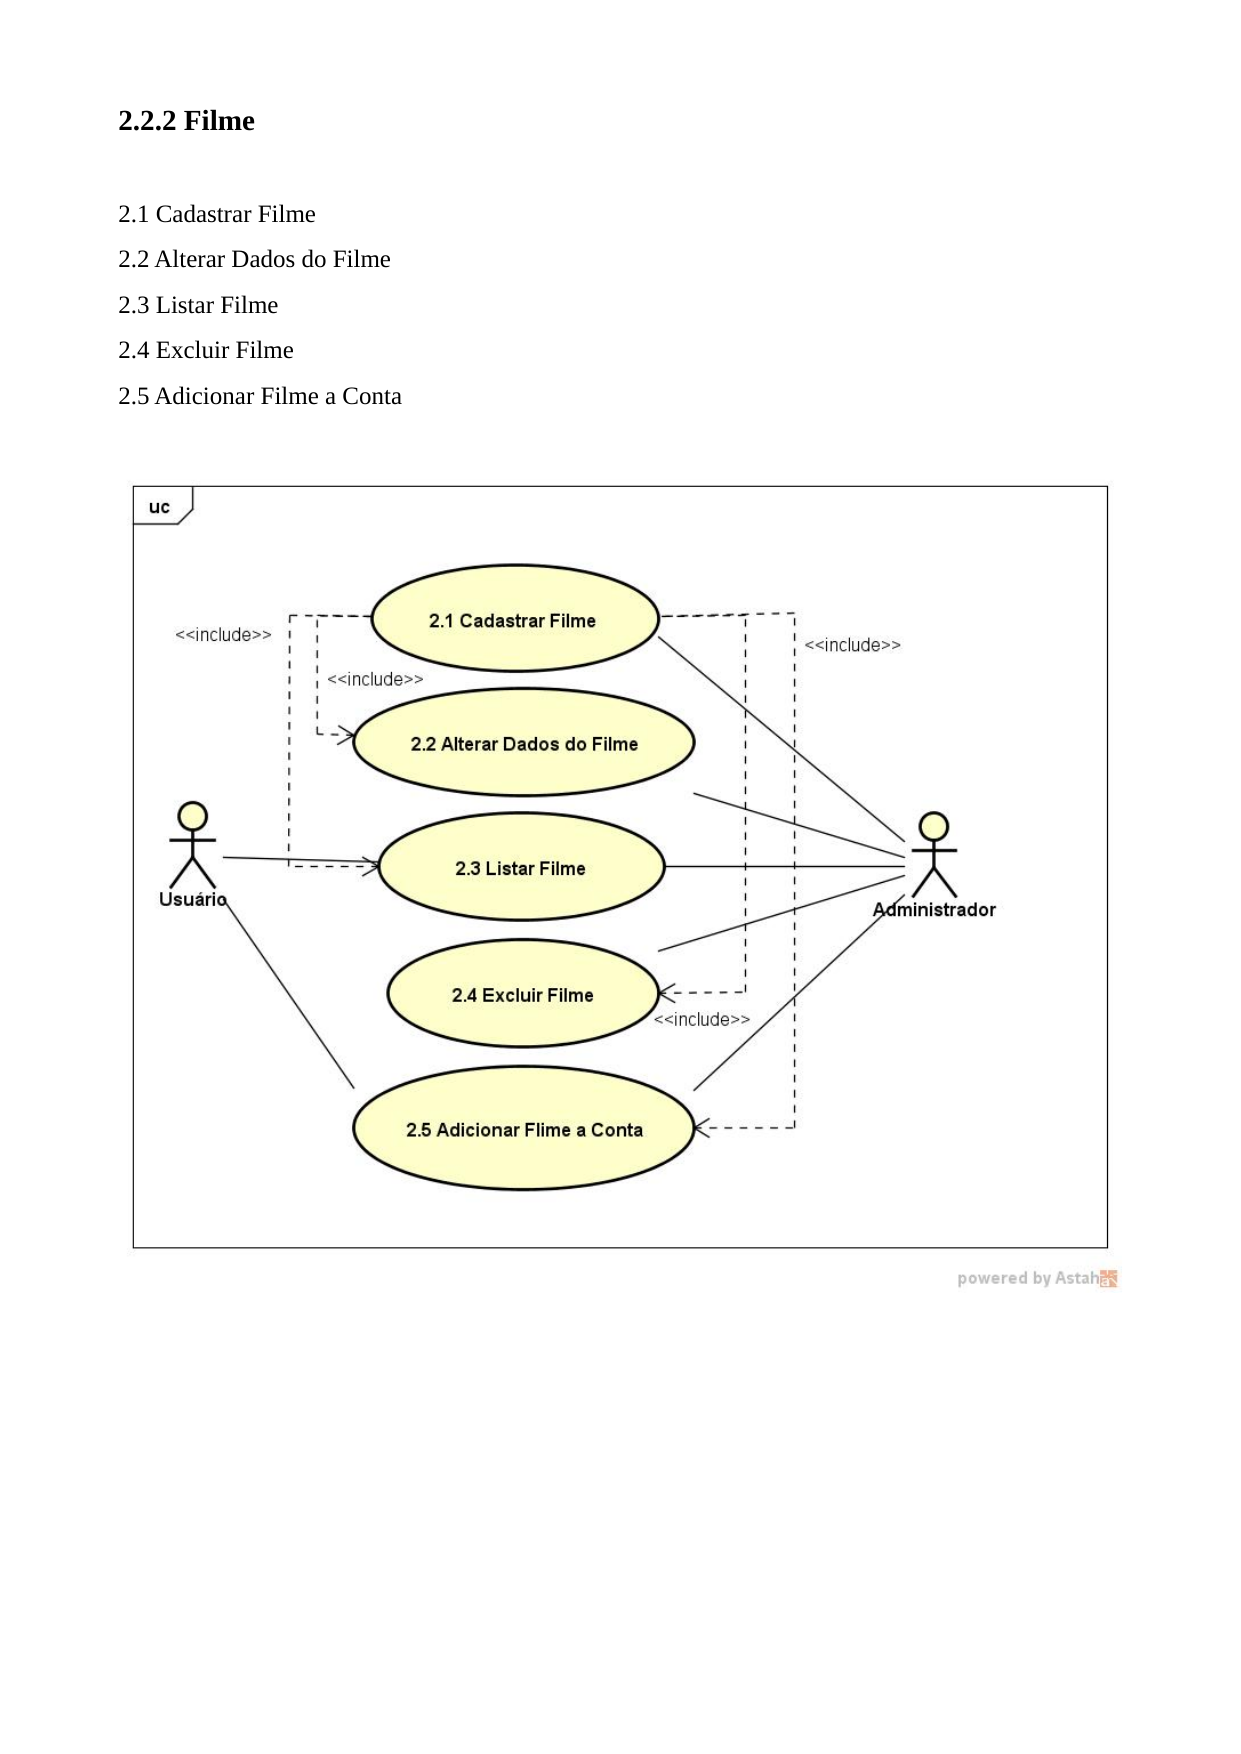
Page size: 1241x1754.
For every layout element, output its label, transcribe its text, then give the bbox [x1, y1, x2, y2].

text 2.2.2 Filme [118, 103, 1122, 137]
text 2.4 Excluir Filme [118, 335, 1122, 364]
text 2.5 Adicionar Filme a Conta [118, 381, 1122, 409]
text 2.2 Alterar Dados do Filme [118, 244, 1122, 273]
text 2.1 Cadastrar Filme [118, 199, 1122, 228]
text 2.3 Listar Filme [118, 290, 1122, 319]
